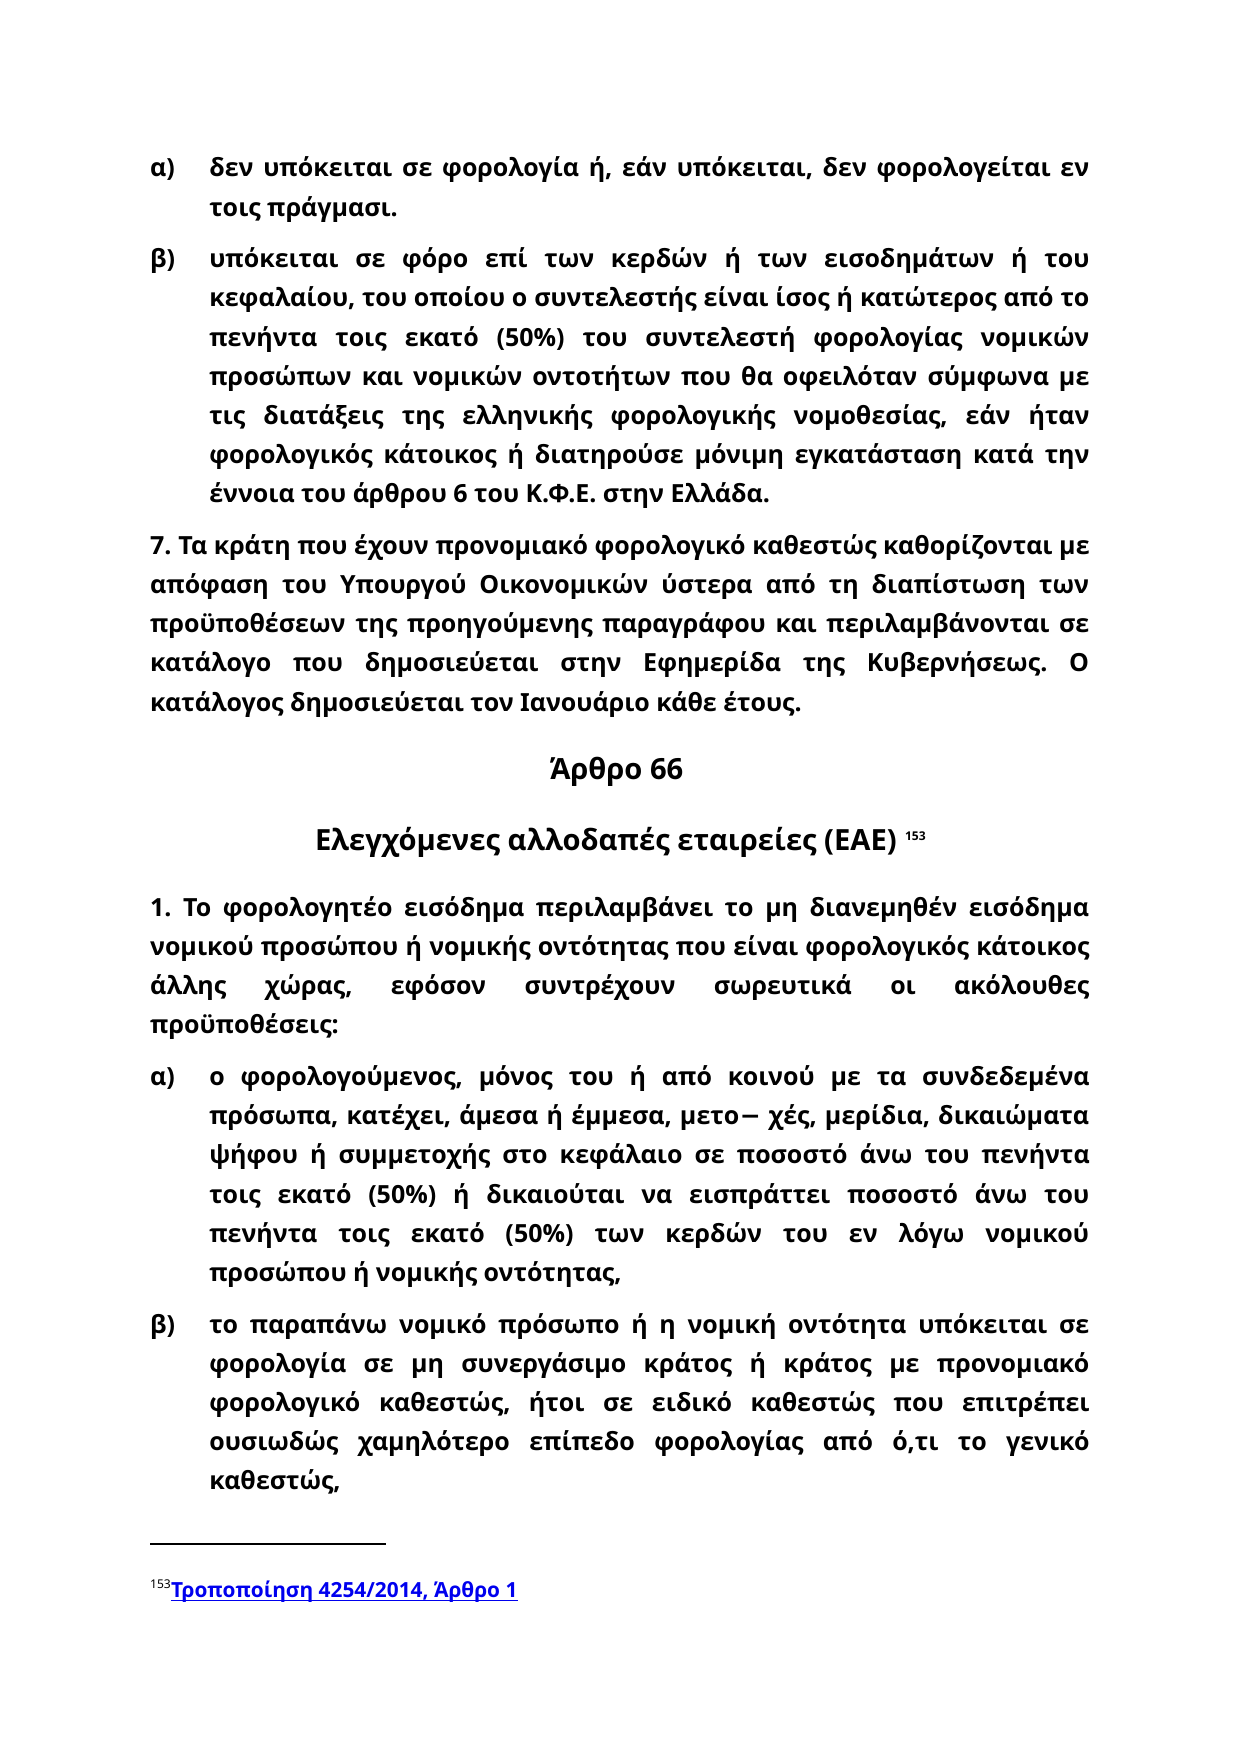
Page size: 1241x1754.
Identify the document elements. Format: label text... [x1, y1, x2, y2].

list α) ο φορολογούμενος, μόνος του ή από κοινού με τα συνδεδεμένα πρόσωπα, κατέχει, άμεσα ή έμμεσα, μετο− χές, μερίδια, δικαιώματα ψήφου ή συμμετοχής στο κεφάλαιο σε ποσοστό άνω του πενήντα τοις εκατό (50%) ή δικαιούται να εισπράττει ποσοστό άνω του πενήντα τοις εκατό (50%) των κερδών του εν λόγω νομικού προσώπου ή νομικής οντότητας, [150, 1059, 1090, 1289]
list α) δεν υπόκειται σε φορολογία ή, εάν υπόκειται, δεν φορολογείται εν τοις πράγμασι. [150, 150, 1090, 223]
list β) υπόκειται σε φόρο επί των κερδών ή των εισοδημάτων ή του κεφαλαίου, του οποίου ο συντελεστής είναι ίσος ή κατώτερος από το πενήντα τοις εκατό (50%) του συντελεστή φορολογίας νομικών προσώπων και νομικών οντοτήτων που θα οφειλόταν σύμφωνα με τις διατάξεις της ελληνικής φορολογικής νομοθεσίας, εάν ήταν φορολογικός κάτοικος ή διατηρούσε μόνιμη εγκατάσταση κατά την έννοια του άρθρου 6 του Κ.Φ.Ε. στην Ελλάδα. [150, 241, 1090, 510]
subtitle Άρθρο 66 [150, 748, 1090, 788]
list β) το παραπάνω νομικό πρόσωπο ή η νομική οντότητα υπόκειται σε φορολογία σε μη συνεργάσιμο κράτος ή κράτος με προνομιακό φορολογικό καθεστώς, ήτοι σε ειδικό καθεστώς που επιτρέπει ουσιωδώς χαμηλότερο επίπεδο φορολογίας από ό,τι το γενικό καθεστώς, [150, 1306, 1090, 1497]
text 7. Τα κράτη που έχουν προνομιακό φορολογικό καθεστώς καθορίζονται με απόφαση του Υπουργού Οικονομικών ύστερα από τη διαπίστωση των προϋποθέσεων της προηγούμενης παραγράφου και περιλαμβάνονται σε κατάλογο που δημοσιεύεται στην Εφημερίδα της Κυβερνήσεως. Ο κατάλογος δημοσιεύεται τον Ιανουάριο κάθε έτους. [150, 527, 1090, 718]
subtitle Ελεγχόμενες αλλοδαπές εταιρείες (ΕΑΕ) [150, 819, 1090, 859]
text Τροποποίηση 4254/2014, Άρθρο 1 [150, 1576, 1090, 1604]
text 1. Το φορολογητέο εισόδημα περιλαμβάνει το μη διανεμηθέν εισόδημα νομικού προσώπου ή νομικής οντότητας που είναι φορολογικός κάτοικος άλλης χώρας, εφόσον συντρέχουν σωρευτικά οι ακόλουθες προϋποθέσεις: [150, 889, 1090, 1041]
